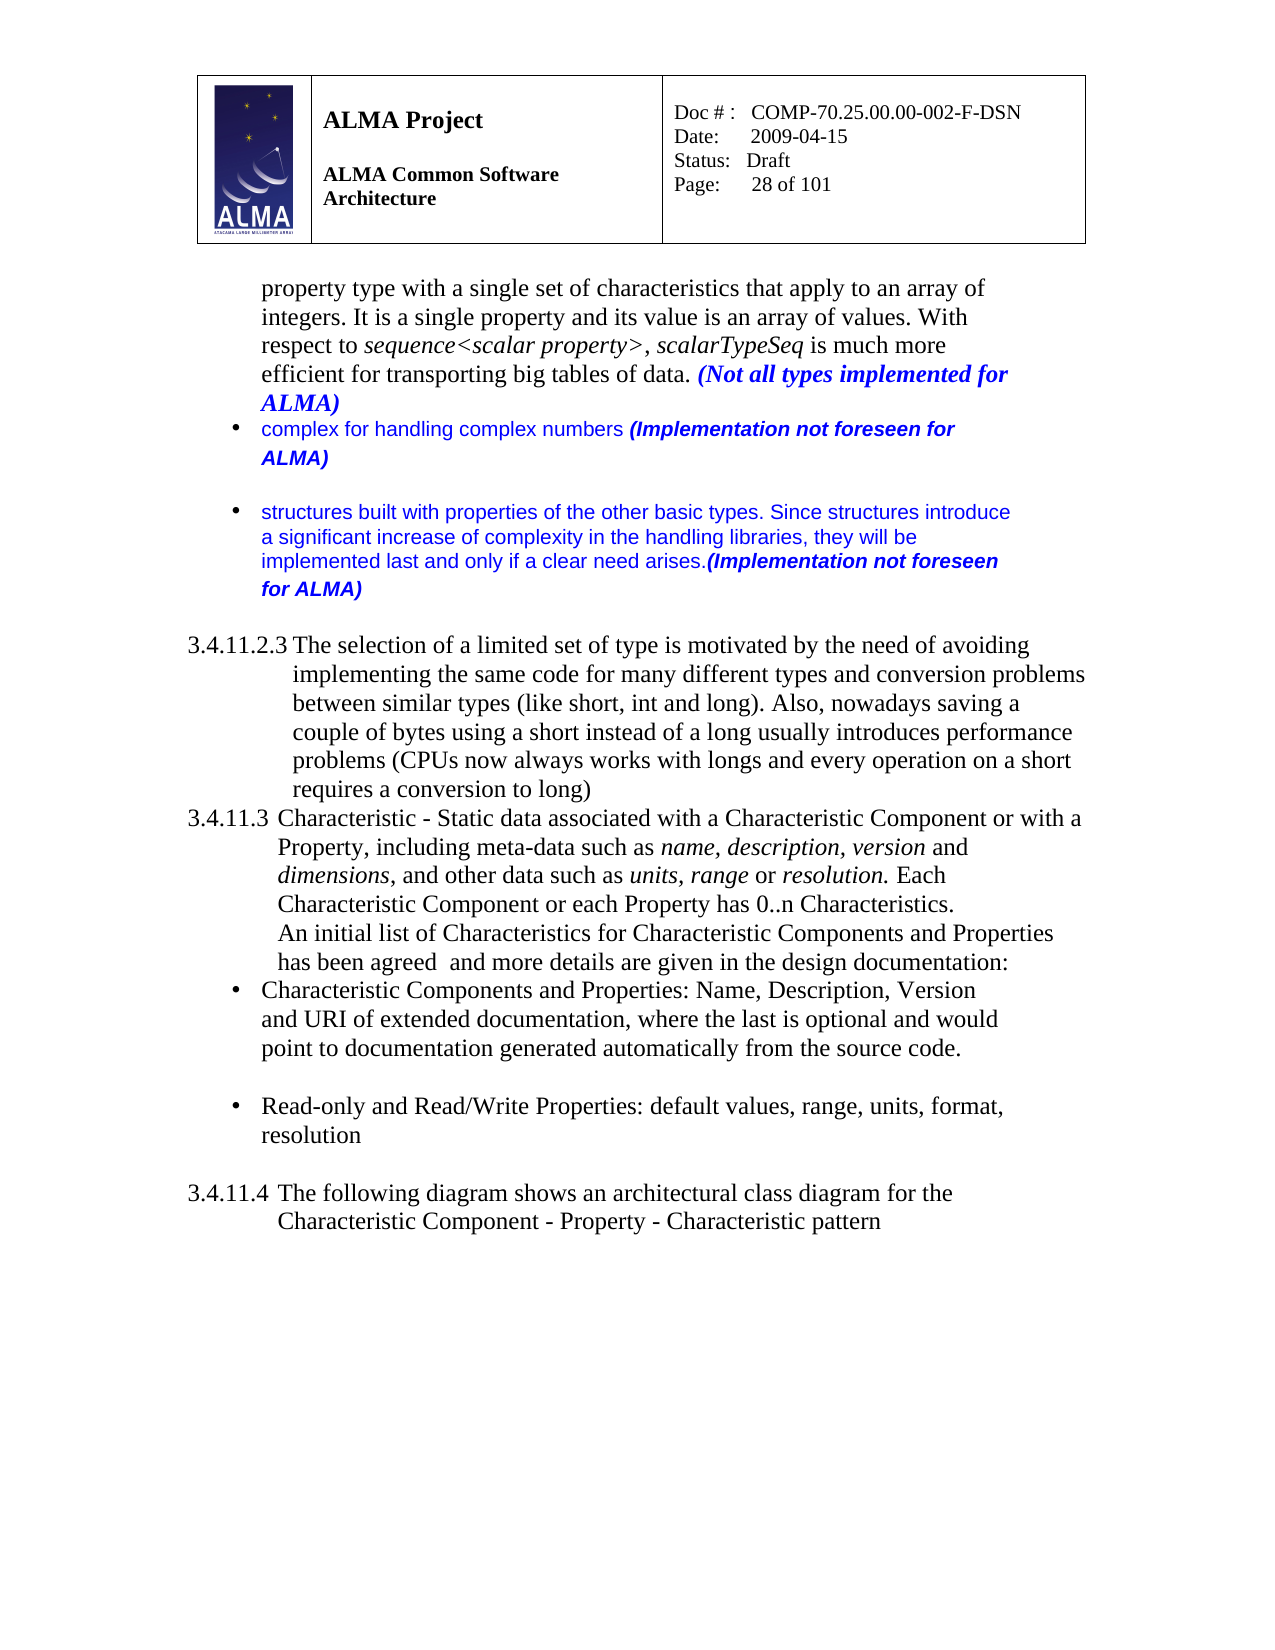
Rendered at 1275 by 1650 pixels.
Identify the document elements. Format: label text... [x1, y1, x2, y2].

picture [214, 85, 293, 235]
list Read-only and Read/Write Properties: default values, range, units, format, resolution [232, 1091, 1012, 1148]
list property type with a single set of characteristics that apply to an array of integers. It is a single property and its value is an array of values. With respect to sequence<scalar property>, scalarTypeSeq is much more efficient for transporting big tables of data. (Not all types implemented for ALMA) [232, 273, 1012, 417]
list Characteristic Components and Properties: Name, Description, Version and URI of extended documentation, where the last is optional and would point to documentation generated automatically from the source code. [232, 976, 1012, 1062]
list structures built with properties of the other basic types. Since structures introduce a significant increase of complexity in the handling libraries, they will be implemented last and only if a clear need arises.(Implementation not foreseen for ALMA) [232, 500, 1012, 601]
subtitle Characteristic - Static data associated with a Characteristic Component or with a Property, including meta-data such as name, description, version and dimensions, and other data such as units, range or resolution. Each Characteristic Component or each Property has 0..n Characteristics. An initial list of Characteristics for Characteristic Components and Properties has been agreed and more details are given in the design documentation: [187, 803, 1087, 976]
subtitle The selection of a limited set of type is motivated by the need of avoiding implementing the same code for many different types and conversion problems between similar types (like short, int and long). Also, nowadays saving a couple of bytes using a short instead of a long usually introduces performance problems (CPUs now always works with longs and every operation on a short requires a conversion to long) [187, 631, 1087, 803]
subtitle The following diagram shows an architectural class diagram for the Characteristic Component - Property - Characteristic pattern [187, 1178, 1087, 1235]
list complex for handling complex numbers (Implementation not foreseen for ALMA) [232, 417, 1012, 471]
